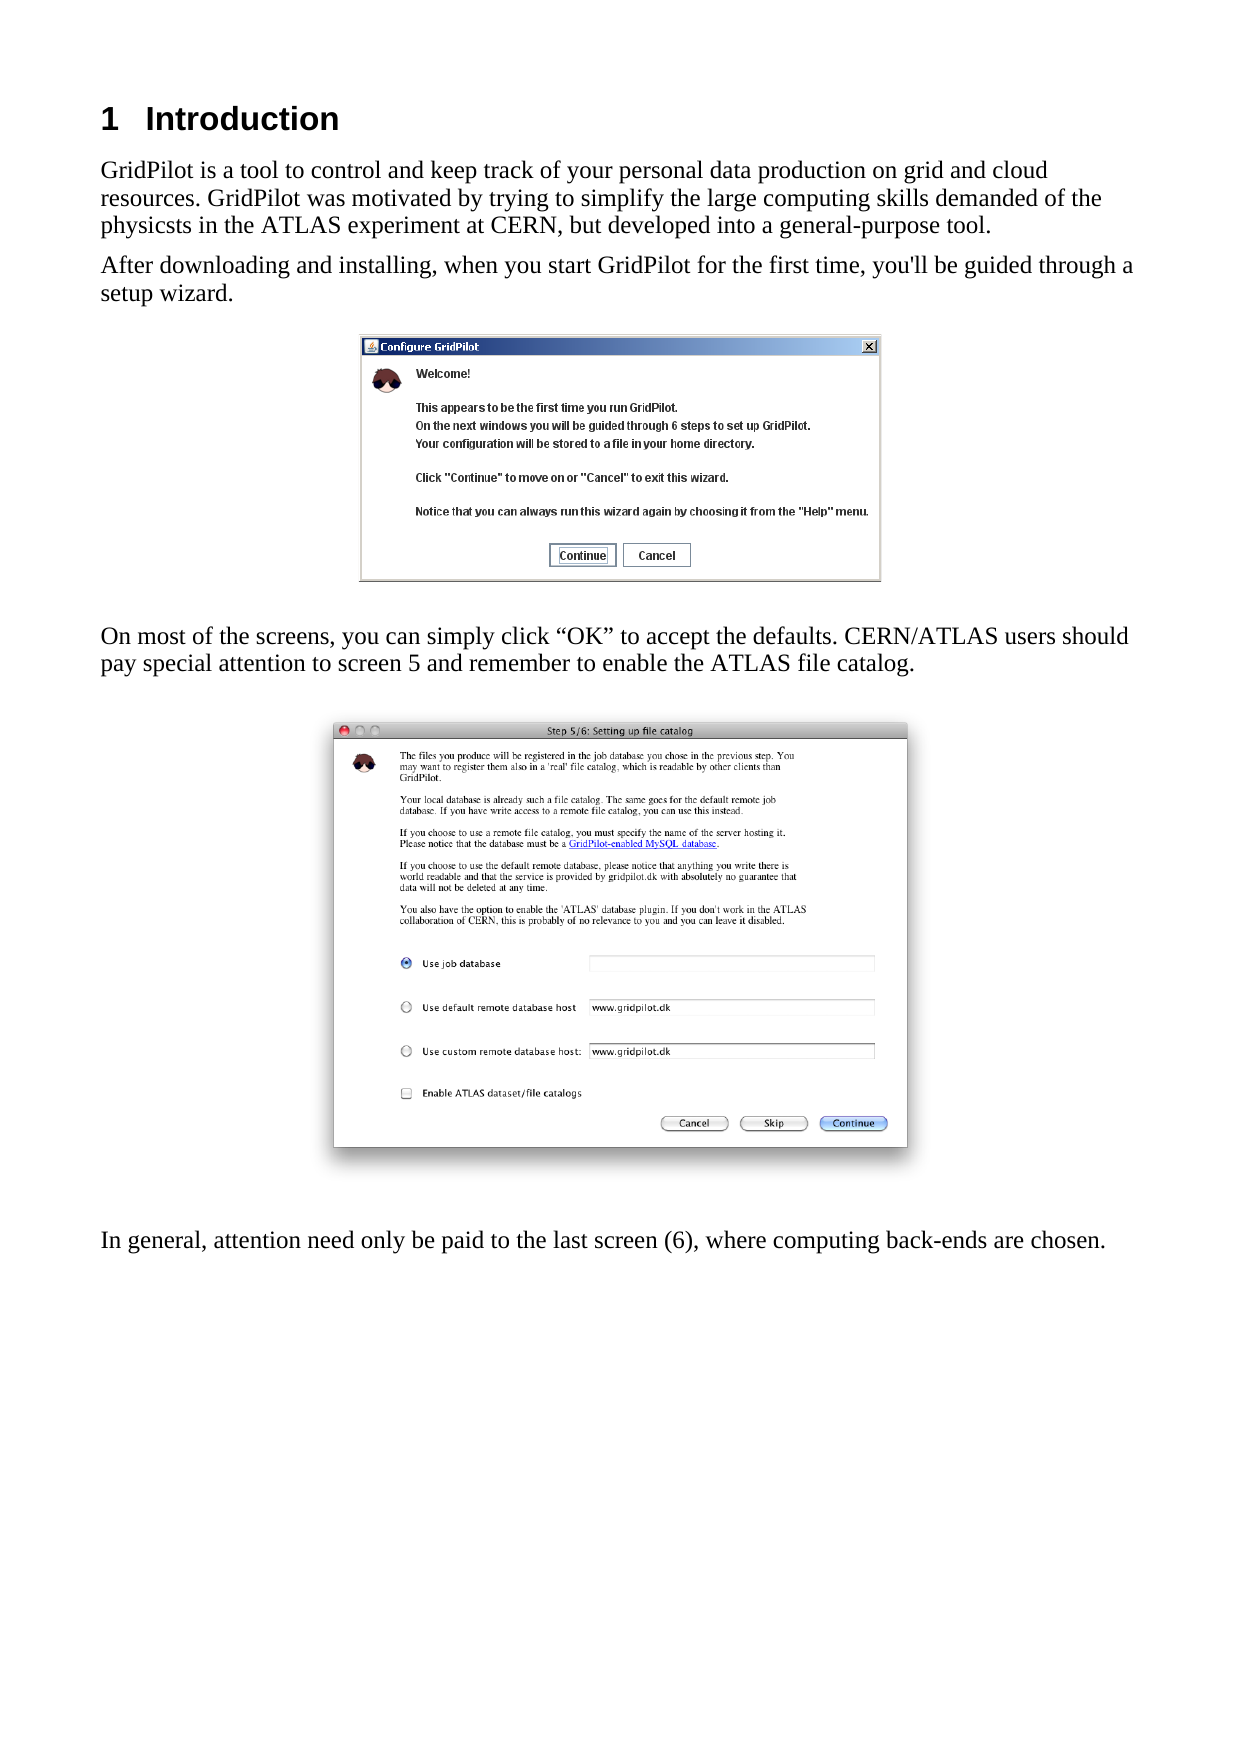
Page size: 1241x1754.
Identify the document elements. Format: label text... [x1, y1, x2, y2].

text On most of the screens, you can simply click “OK” to accept the defaults. CERN/ATLAS users should pay special attention to screen 5 and remember to enable the ATLAS file catalog. [100, 622, 1140, 705]
text GridPilot is a tool to control and keep track of your personal data production on grid and cloud resources. GridPilot was motivated by trying to simplify the large computing skills demanded of the physicsts in the ATLAS experiment at CERN, but developed into a general-purpose tool. [100, 156, 1140, 239]
picture [304, 705, 936, 1187]
text In general, attention need only be paid to the last screen (6), where computing back-ends are chosen. [100, 1226, 1140, 1254]
subtitle Introduction [100, 100, 1140, 137]
text After downloading and installing, when you start GridPilot for the first time, you'll be guided through a setup wizard. [100, 252, 1140, 335]
picture [358, 334, 882, 582]
